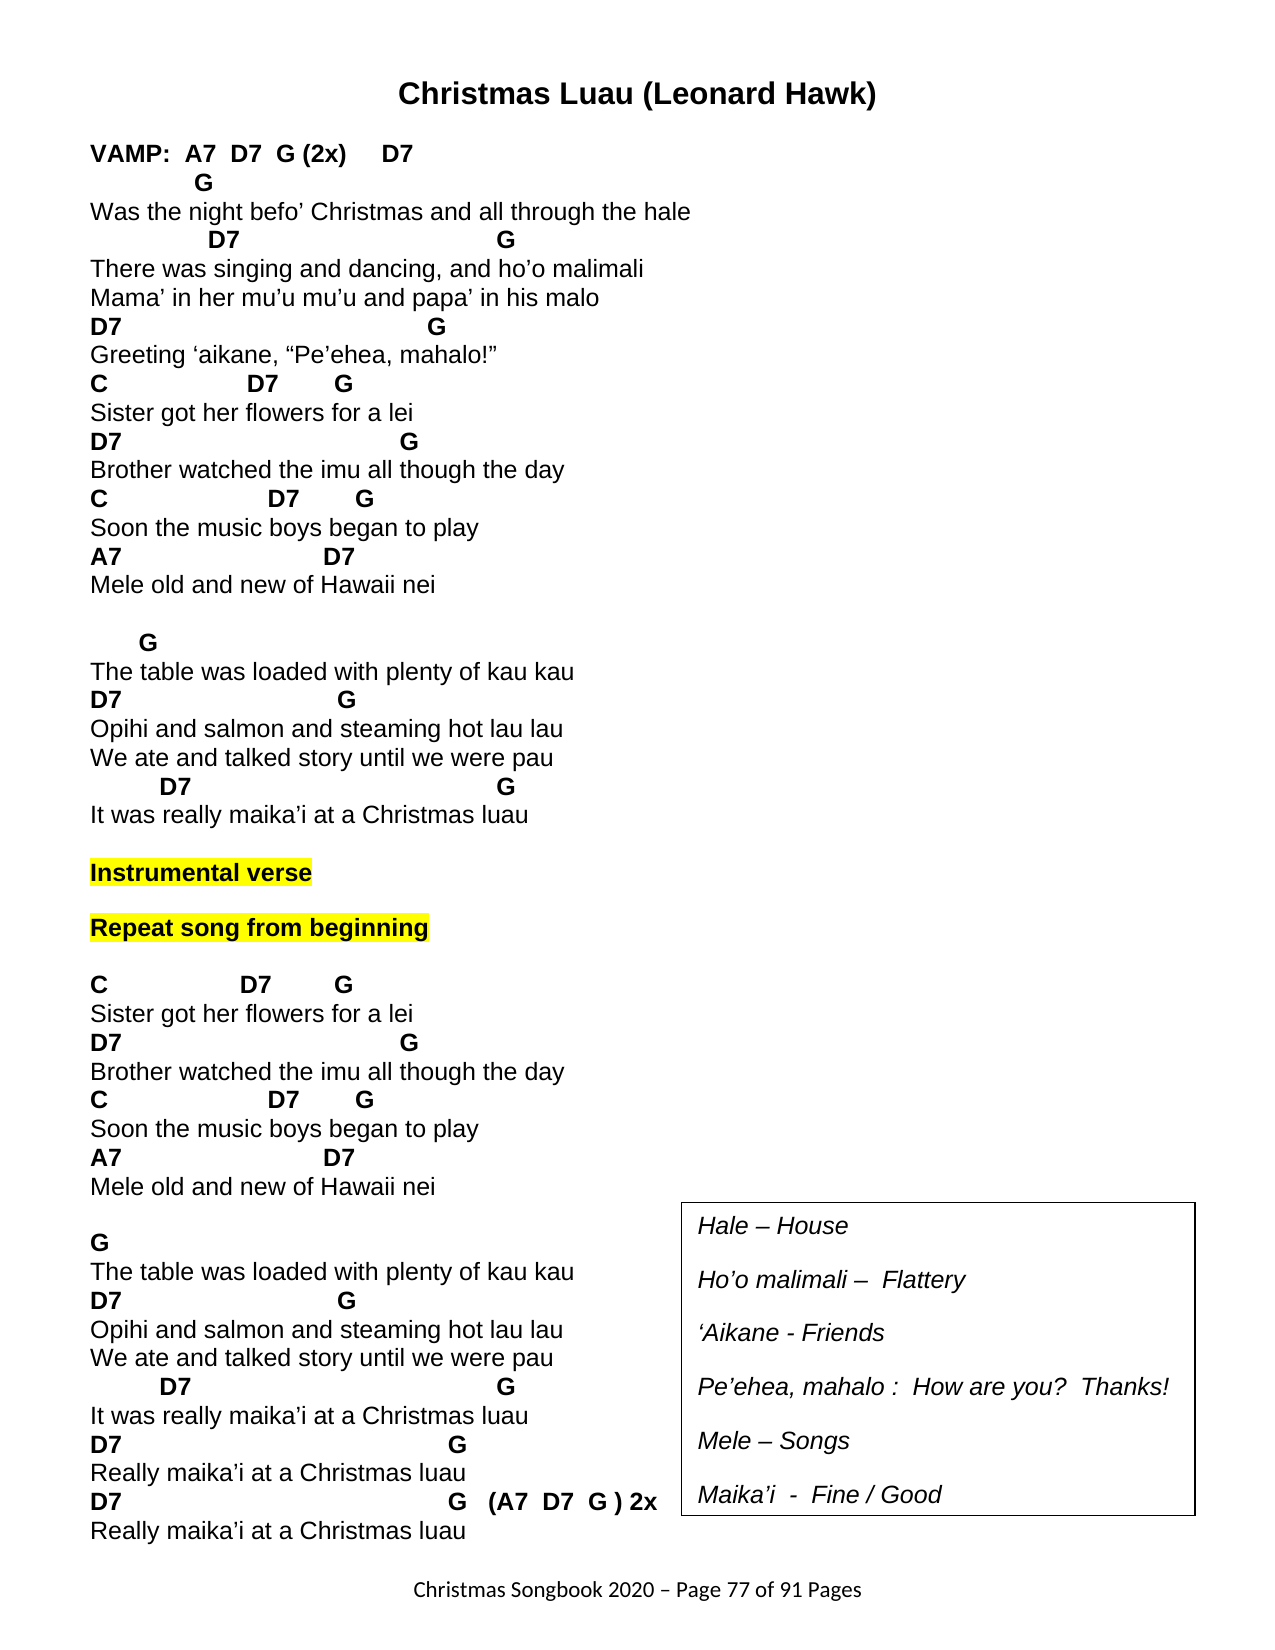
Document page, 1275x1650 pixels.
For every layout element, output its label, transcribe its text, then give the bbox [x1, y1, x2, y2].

text Opihi and salmon and steaming hot lau lau [90, 714, 1185, 743]
text D7 G [90, 1286, 681, 1314]
text G [90, 168, 1185, 196]
text Mele old and new of Hawaii nei [90, 570, 1185, 599]
text Mele old and new of Hawaii nei [90, 1172, 1185, 1200]
text Soon the music boys began to play [90, 513, 1185, 541]
text Soon the music boys began to play [90, 1114, 1185, 1143]
text Pe’ehea, mahalo : How are you? Thanks! [697, 1372, 1179, 1401]
text Greeting ‘aikane, “Pe’ehea, mahalo!” [90, 340, 1185, 369]
text C D7 G [90, 1085, 1185, 1114]
text The table was loaded with plenty of kau kau [90, 1257, 681, 1286]
text The table was loaded with plenty of kau kau [90, 656, 1185, 685]
text Really maika’i at a Christmas luau [90, 1458, 681, 1487]
text Opihi and salmon and steaming hot lau lau [90, 1314, 681, 1343]
text Sister got her flowers for a lei [90, 999, 1185, 1028]
text D7 G (A7 D7 G ) 2x [90, 1487, 681, 1516]
text D7 G [90, 771, 1185, 800]
text Brother watched the imu all though the day [90, 455, 1185, 484]
text Was the night befo’ Christmas and all through the hale [90, 196, 1185, 225]
text Sister got her flowers for a lei [90, 398, 1185, 426]
text We ate and talked story until we were pau [90, 1343, 681, 1372]
text Ho’o malimali – Flattery [697, 1264, 1179, 1293]
text Christmas Luau (Leonard Hawk) [90, 75, 1185, 111]
text Really maika’i at a Christmas luau [90, 1516, 1185, 1544]
text A7 D7 [90, 541, 1185, 570]
text Hale – House [697, 1211, 1179, 1239]
text ‘Aikane - Friends [697, 1318, 1179, 1347]
text VAMP: A7 D7 G (2x) D7 [90, 139, 1185, 168]
text D7 G [90, 311, 1185, 340]
text D7 G [90, 225, 1185, 254]
text It was really maika’i at a Christmas luau [90, 800, 1185, 829]
text There was singing and dancing, and ho’o malimali [90, 254, 1185, 283]
text G [90, 1228, 681, 1257]
text Instrumental verse [90, 858, 1185, 886]
text It was really maika’i at a Christmas luau [90, 1401, 681, 1429]
text C D7 G [90, 369, 1185, 398]
text We ate and talked story until we were pau [90, 743, 1185, 771]
text Mama’ in her mu’u mu’u and papa’ in his malo [90, 283, 1185, 311]
text D7 G [90, 1429, 681, 1458]
text Brother watched the imu all though the day [90, 1057, 1185, 1085]
text D7 G [90, 1372, 681, 1401]
text G [90, 628, 1185, 656]
text A7 D7 [90, 1143, 1185, 1172]
text Repeat song from beginning [90, 913, 1185, 942]
text C D7 G [90, 970, 1185, 999]
text Mele – Songs [697, 1426, 1179, 1455]
text D7 G [90, 685, 1185, 714]
text C D7 G [90, 484, 1185, 513]
text Maika’i - Fine / Good [697, 1480, 1179, 1508]
text D7 G [90, 1028, 1185, 1057]
text D7 G [90, 426, 1185, 455]
